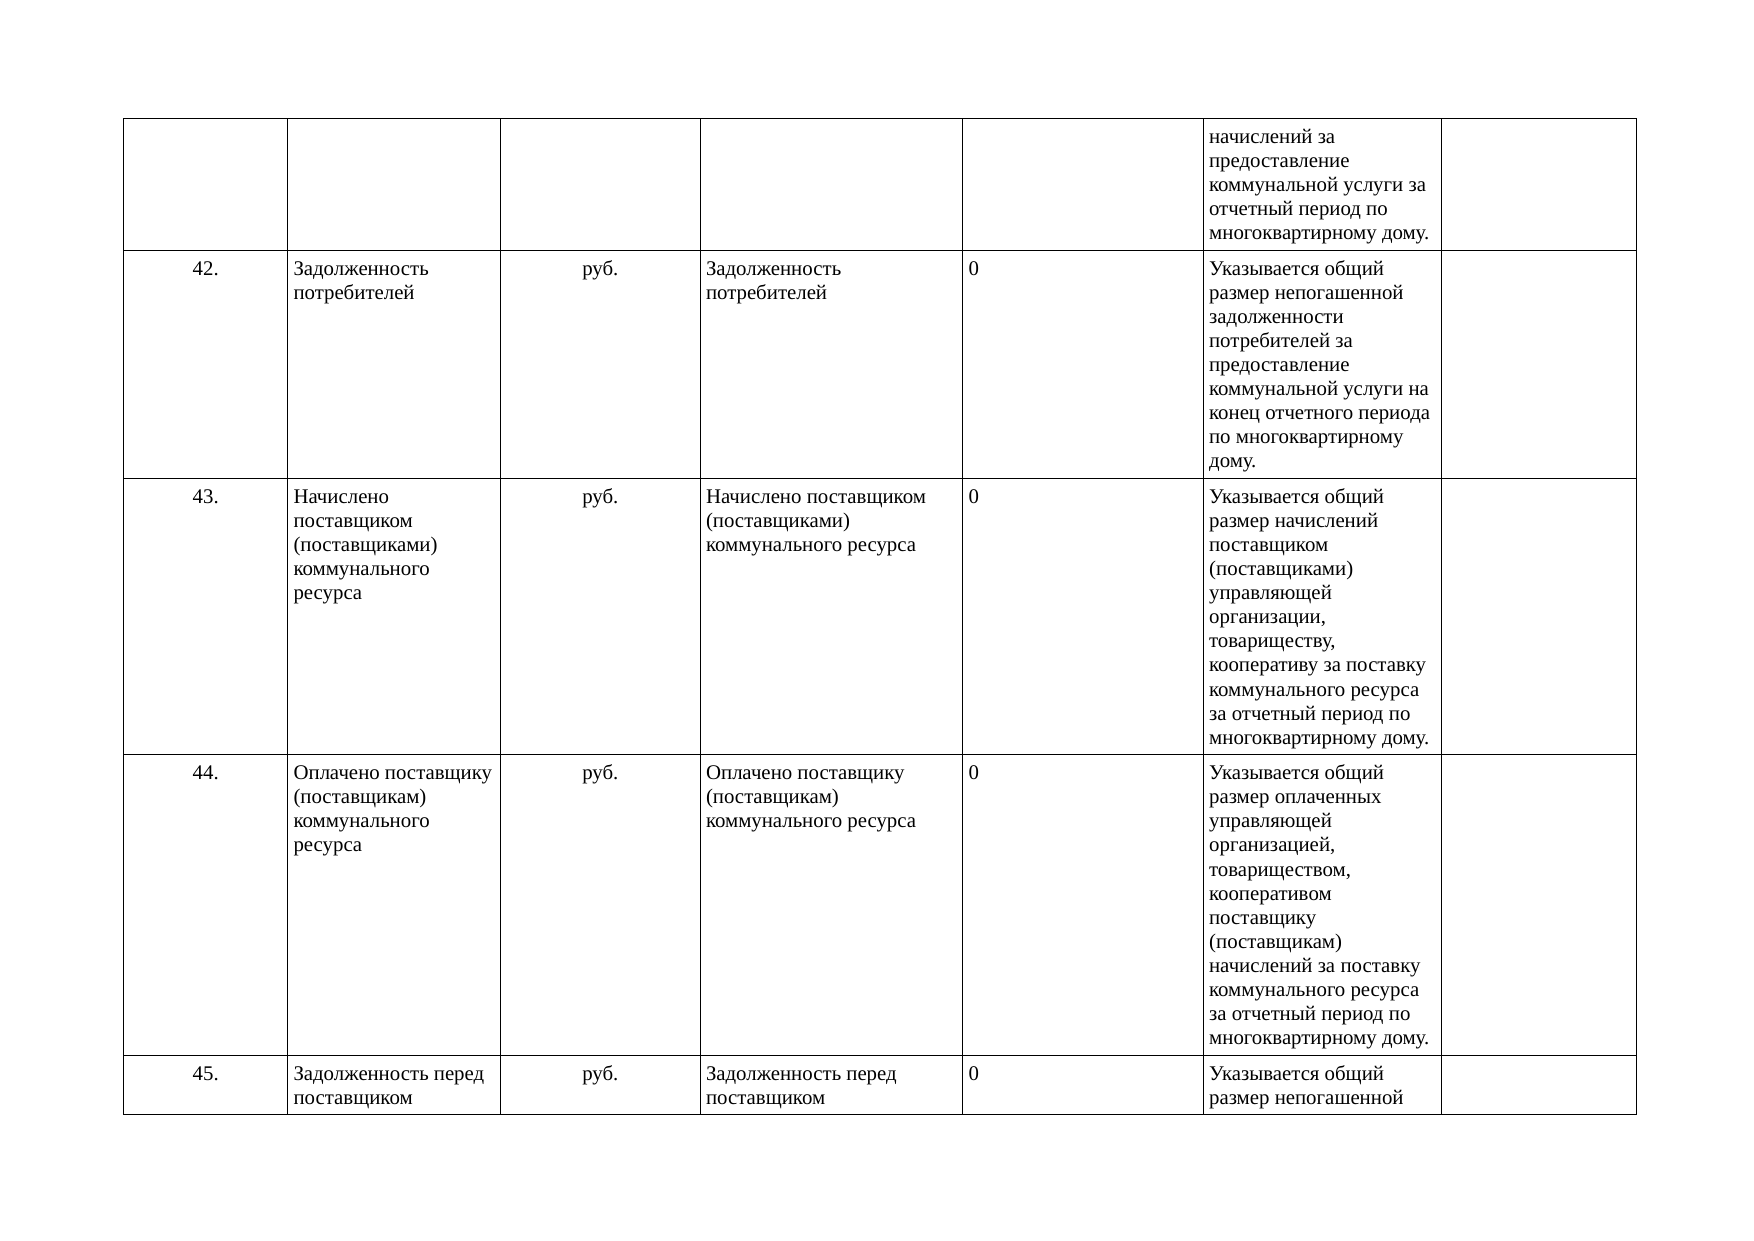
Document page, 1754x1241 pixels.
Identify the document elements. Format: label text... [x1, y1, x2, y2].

table_cell [1442, 251, 1636, 478]
table_cell 0 [963, 479, 1203, 754]
table_cell Оплачено поставщику (поставщикам) коммунального ресурса [701, 755, 962, 1055]
table_cell руб. [501, 755, 700, 1055]
table_cell руб. [501, 1056, 700, 1114]
table_cell 0 [963, 755, 1203, 1055]
table_cell 42. [124, 251, 287, 478]
table_cell [1442, 755, 1636, 1055]
table_cell Начислено поставщиком (поставщиками) коммунального ресурса [701, 479, 962, 754]
table_cell 44. [124, 755, 287, 1055]
table_cell 0 [963, 251, 1203, 478]
table_cell 0 [963, 1056, 1203, 1114]
table_cell Указывается общий размер начислений поставщиком (поставщиками) управляющей организации, товариществу, кооперативу за поставку коммунального ресурса за отчетный период по многоквартирному дому. [1204, 479, 1441, 754]
table_cell Задолженность перед поставщиком [701, 1056, 962, 1114]
table_cell Задолженность потребителей [288, 251, 500, 478]
table_cell Оплачено поставщику (поставщикам) коммунального ресурса [288, 755, 500, 1055]
table_cell Указывается общий размер непогашенной задолженности потребителей за предоставление коммунальной услуги на конец отчетного периода по многоквартирному дому. [1204, 251, 1441, 478]
table_cell Указывается общий размер оплаченных управляющей организацией, товариществом, кооперативом поставщику (поставщикам) начислений за поставку коммунального ресурса за отчетный период по многоквартирному дому. [1204, 755, 1441, 1055]
table_cell [1442, 479, 1636, 754]
table_cell [501, 119, 700, 250]
table_cell [963, 119, 1203, 250]
table_cell [124, 119, 287, 250]
table_cell [1442, 119, 1636, 250]
table_cell Начислено поставщиком (поставщиками) коммунального ресурса [288, 479, 500, 754]
table_cell [1442, 1056, 1636, 1114]
table_cell начислений за предоставление коммунальной услуги за отчетный период по многоквартирному дому. [1204, 119, 1441, 250]
table_cell 45. [124, 1056, 287, 1114]
table_cell [288, 119, 500, 250]
table_cell руб. [501, 479, 700, 754]
table_cell руб. [501, 251, 700, 478]
table_cell Указывается общий размер непогашенной [1204, 1056, 1441, 1114]
table_cell 43. [124, 479, 287, 754]
table_cell [701, 119, 962, 250]
table_cell Задолженность потребителей [701, 251, 962, 478]
table_cell Задолженность перед поставщиком [288, 1056, 500, 1114]
